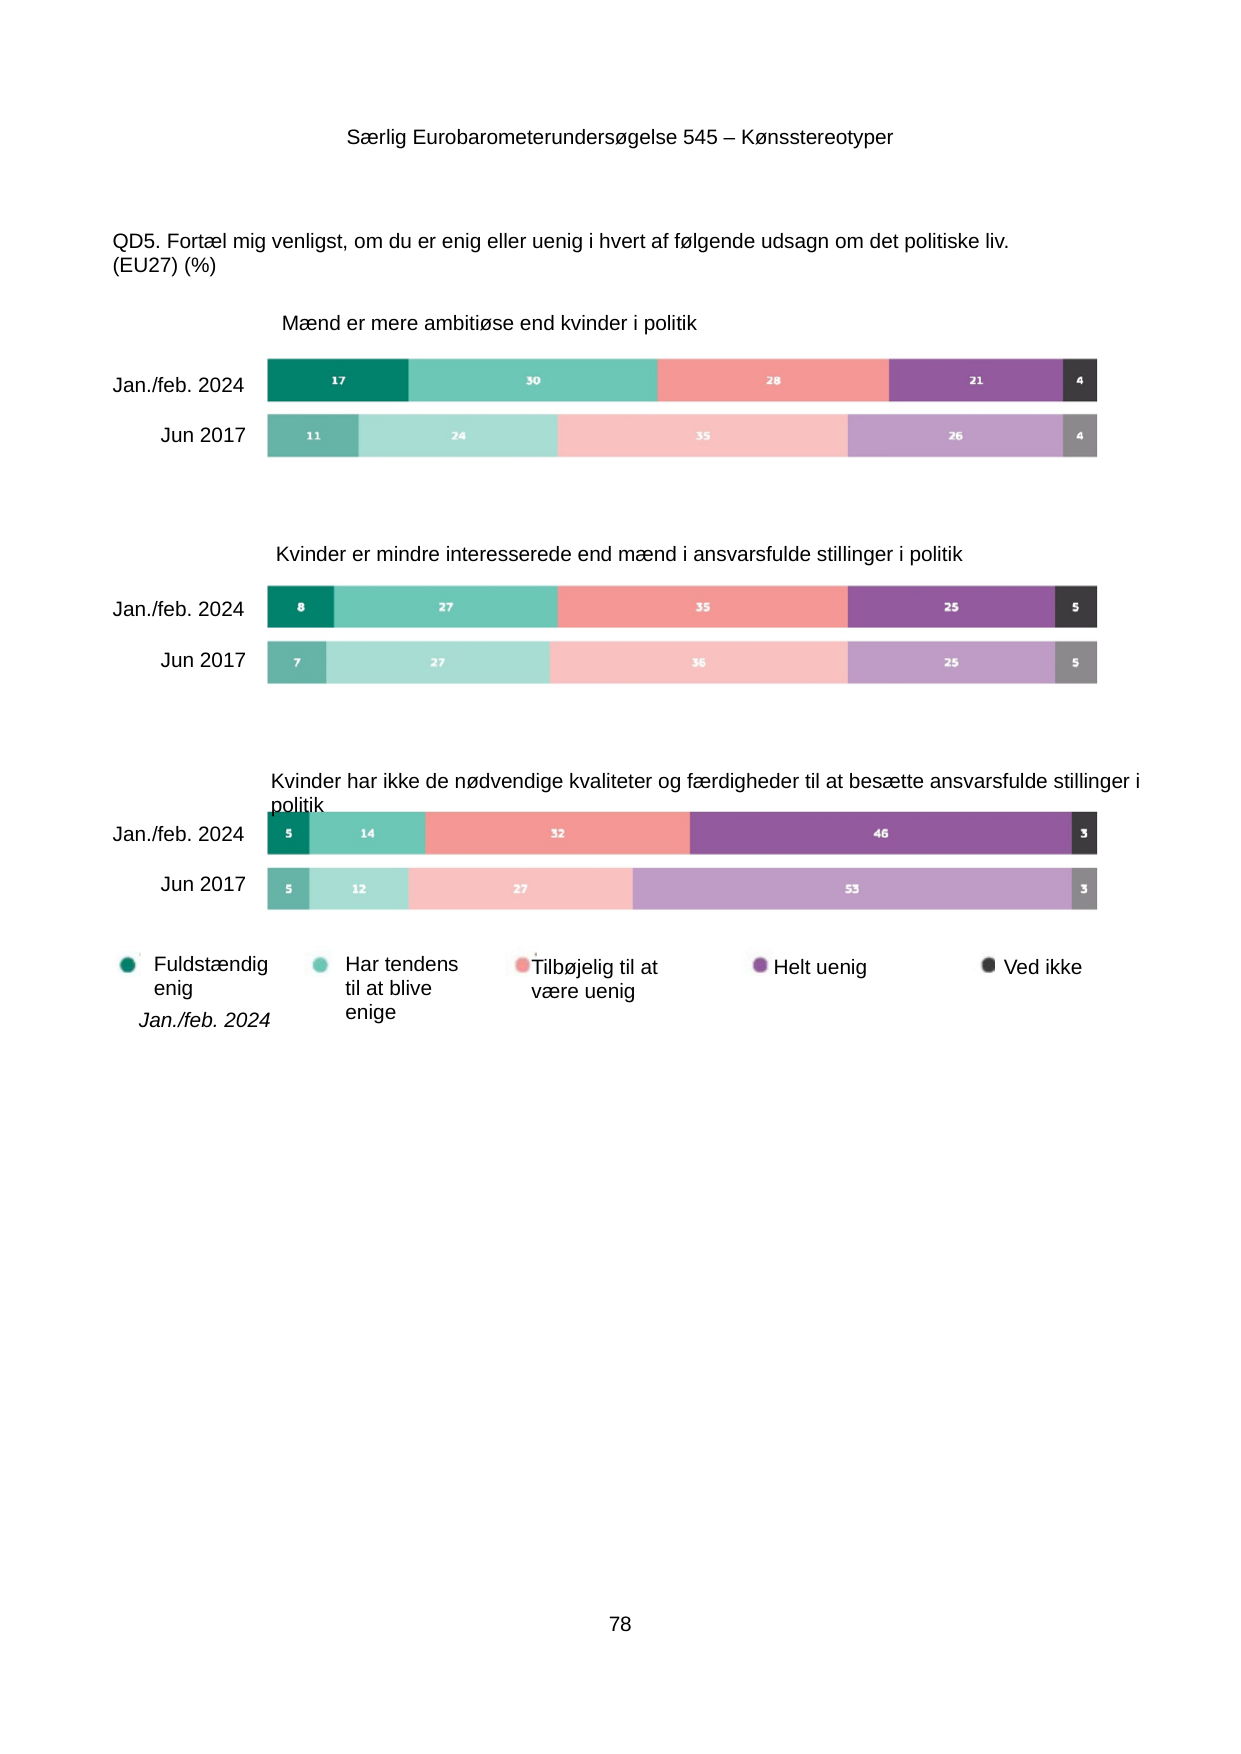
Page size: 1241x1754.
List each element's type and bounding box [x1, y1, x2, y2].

picture [266, 352, 1098, 914]
picture [109, 946, 995, 977]
